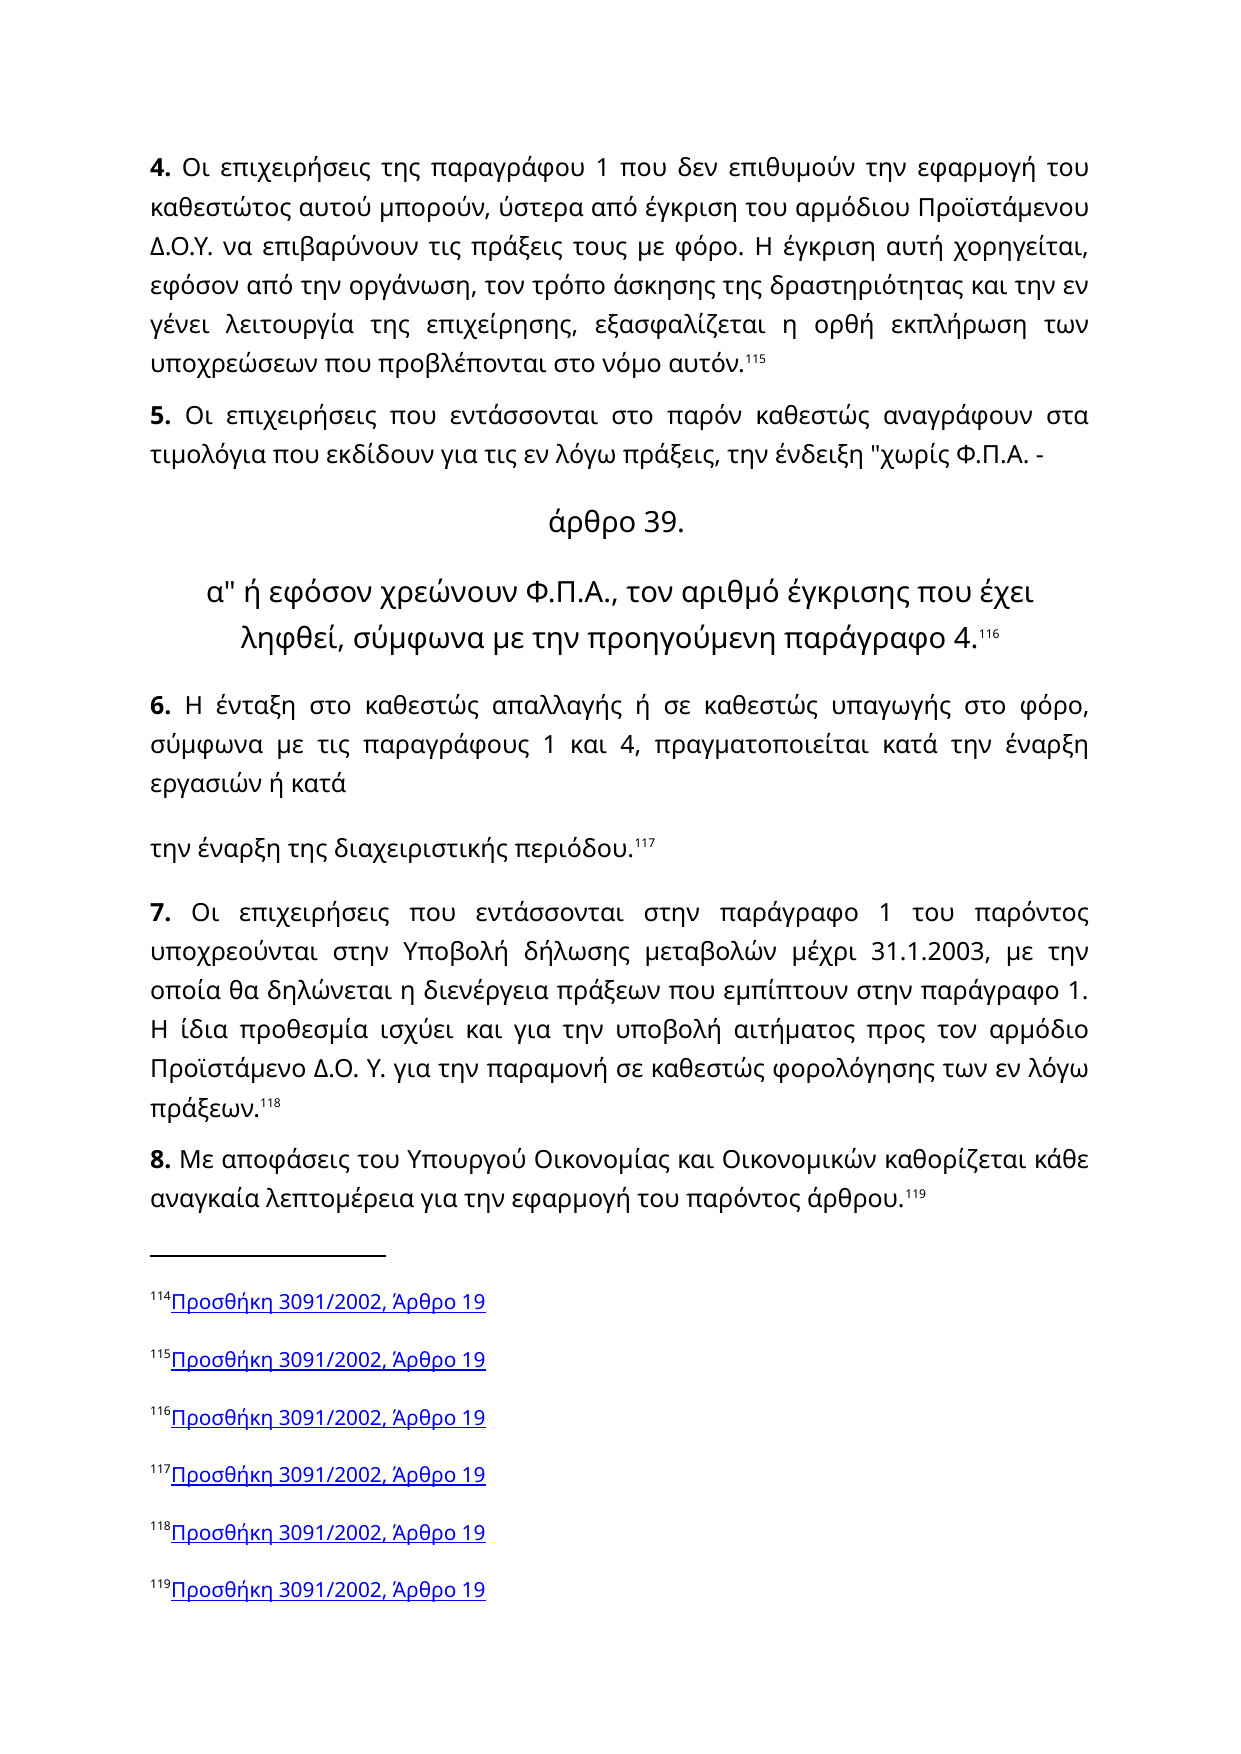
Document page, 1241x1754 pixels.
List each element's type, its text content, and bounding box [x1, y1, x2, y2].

text 5. Οι επιχειρήσεις που εντάσσονται στο παρόν καθεστώς αναγράφουν στα τιμολόγια που εκδίδουν για τις εν λόγω πράξεις, την ένδειξη "χωρίς Φ.Π.Α. - [150, 397, 1090, 471]
text την έναρξη της διαχειριστικής περιόδου. [150, 830, 1090, 864]
text 6. Η ένταξη στο καθεστώς απαλλαγής ή σε καθεστώς υπαγωγής στο φόρο, σύμφωνα με τις παραγράφους 1 και 4, πραγματοποιείται κατά την έναρξη εργασιών ή κατά [150, 688, 1090, 800]
text 8. Με αποφάσεις του Υπουργού Οικονομίας και Οικονομικών καθορίζεται κάθε αναγκαία λεπτομέρεια για την εφαρμογή του παρόντος άρθρου. [150, 1142, 1090, 1215]
subtitle α" ή εφόσον χρεώνουν Φ.Π.Α., τον αριθμό έγκρισης που έχει ληφθεί, σύμφωνα με την προηγούμενη παράγραφο 4. [150, 571, 1090, 657]
subtitle άρθρο 39. [150, 501, 1090, 541]
text Προσθήκη 3091/2002, Άρθρο 19 [150, 1287, 1090, 1316]
text 4. Οι επιχειρήσεις της παραγράφου 1 που δεν επιθυμούν την εφαρμογή του καθεστώτος αυτού μπορούν, ύστερα από έγκριση του αρμόδιου Προϊστάμενου Δ.Ο.Υ. να επιβαρύνουν τις πράξεις τους με φόρο. Η έγκριση αυτή χορηγείται, εφόσον από την οργάνωση, τον τρόπο άσκησης της δραστηριότητας και την εν γένει λειτουργία της επιχείρησης, εξασφαλίζεται η ορθή εκπλήρωση των υποχρεώσεων που προβλέπονται στο νόμο αυτόν. [150, 150, 1090, 380]
text Προσθήκη 3091/2002, Άρθρο 19 [150, 1576, 1090, 1604]
text Προσθήκη 3091/2002, Άρθρο 19 [150, 1345, 1090, 1373]
text Προσθήκη 3091/2002, Άρθρο 19 [150, 1403, 1090, 1431]
text Προσθήκη 3091/2002, Άρθρο 19 [150, 1518, 1090, 1546]
text 7. Οι επιχειρήσεις που εντάσσονται στην παράγραφο 1 του παρόντος υποχρεούνται στην Υποβολή δήλωσης μεταβολών μέχρι 31.1.2003, με την οποία θα δηλώνεται η διενέργεια πράξεων που εμπίπτουν στην παράγραφο 1. Η ίδια προθεσμία ισχύει και για την υποβολή αιτήματος προς τον αρμόδιο Προϊστάμενο Δ.Ο. Υ. για την παραμονή σε καθεστώς φορολόγησης των εν λόγω πράξεων. [150, 894, 1090, 1124]
text Προσθήκη 3091/2002, Άρθρο 19 [150, 1460, 1090, 1489]
